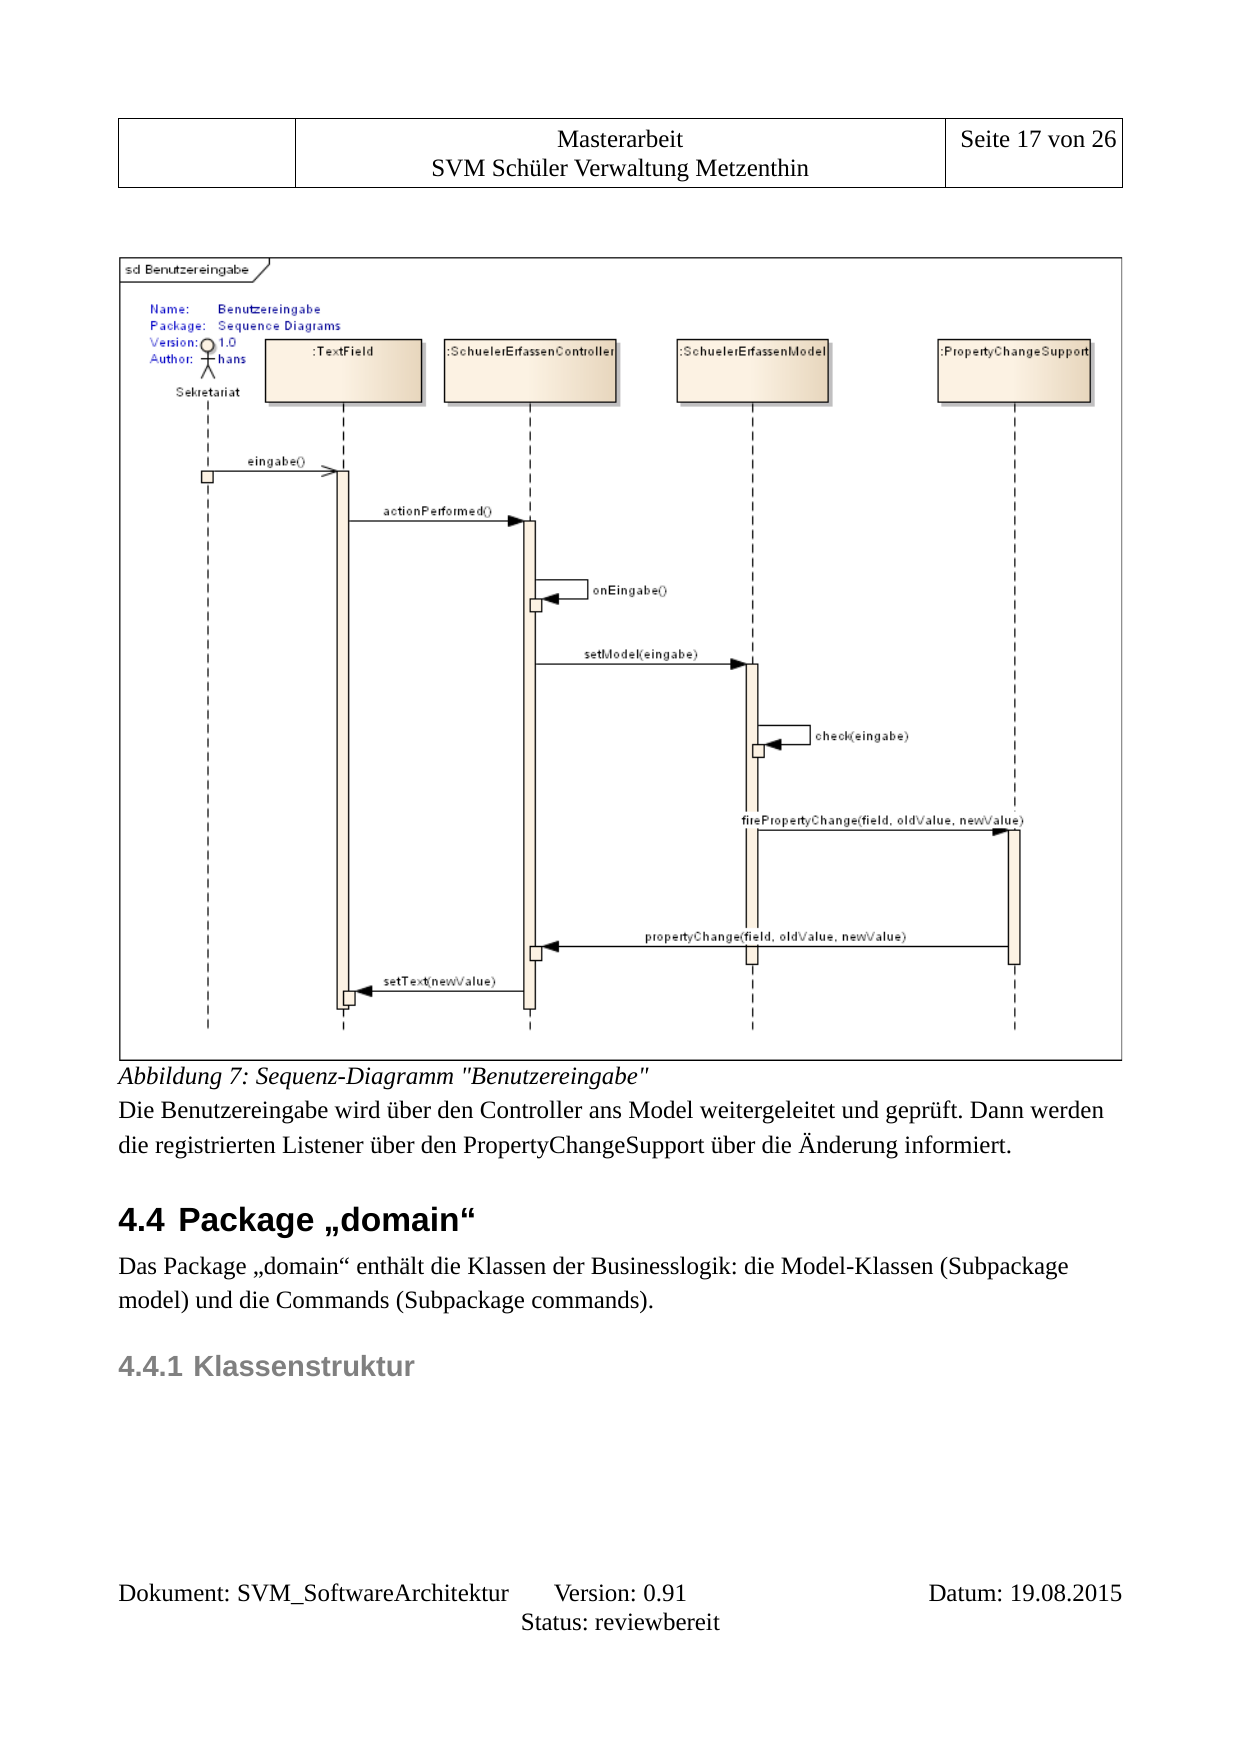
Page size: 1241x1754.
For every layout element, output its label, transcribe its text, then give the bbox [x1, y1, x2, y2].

subtitle Package „domain“ [118, 1199, 1122, 1238]
picture [118, 256, 1123, 1061]
subtitle Klassenstruktur [118, 1349, 1122, 1382]
text Das Package „domain“ enthält die Klassen der Businesslogik: die Model-Klassen (Subpackage model) und die Commands (Subpackage commands). [118, 1251, 1122, 1314]
text Abbildung 7: Sequenz-Diagramm "Benutzereingabe" [118, 1061, 1122, 1089]
text Die Benutzereingabe wird über den Controller ans Model weitergeleitet und geprüft. Dann werden die registrierten Listener über den PropertyChangeSupport über die Änderung informiert. [118, 1089, 1122, 1158]
